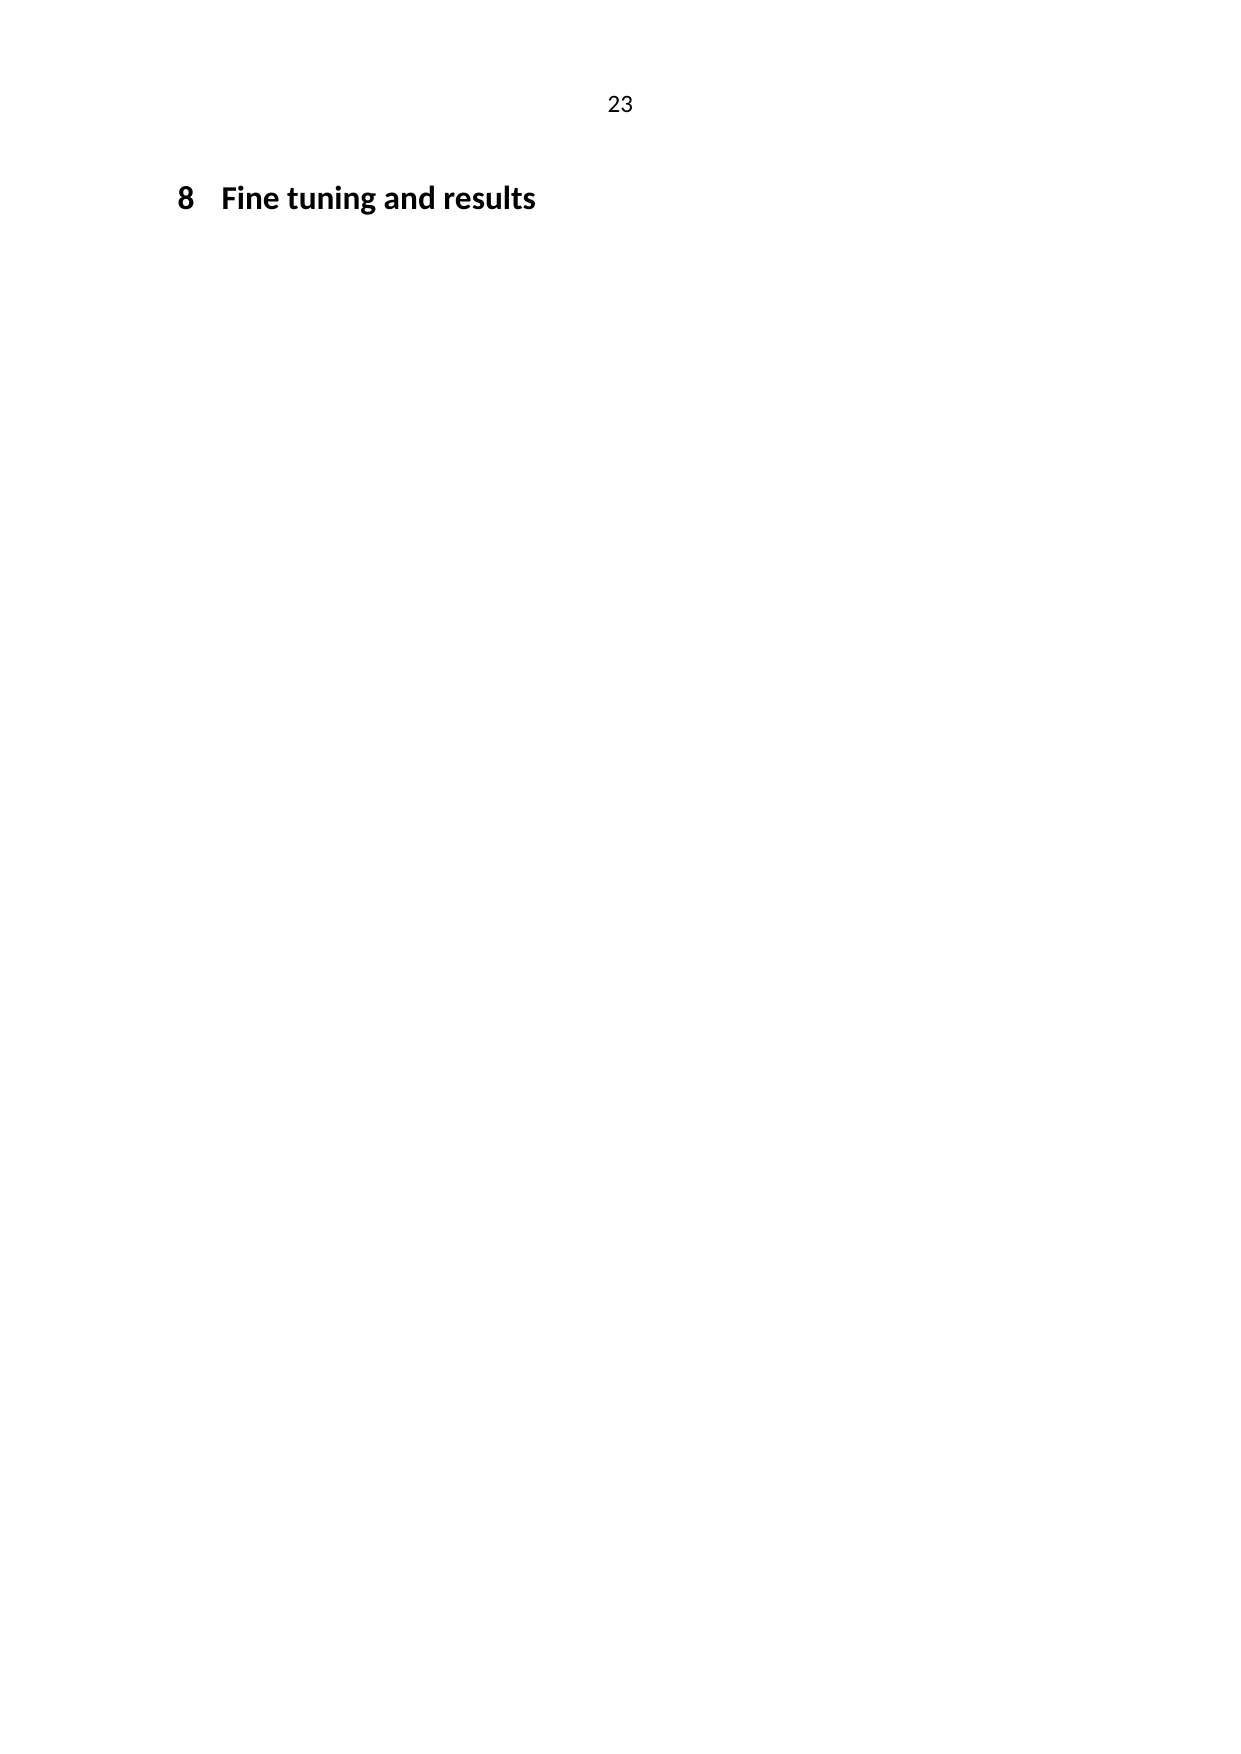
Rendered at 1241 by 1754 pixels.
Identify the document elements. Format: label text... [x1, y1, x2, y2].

subtitle Fine tuning and results [177, 177, 1063, 218]
